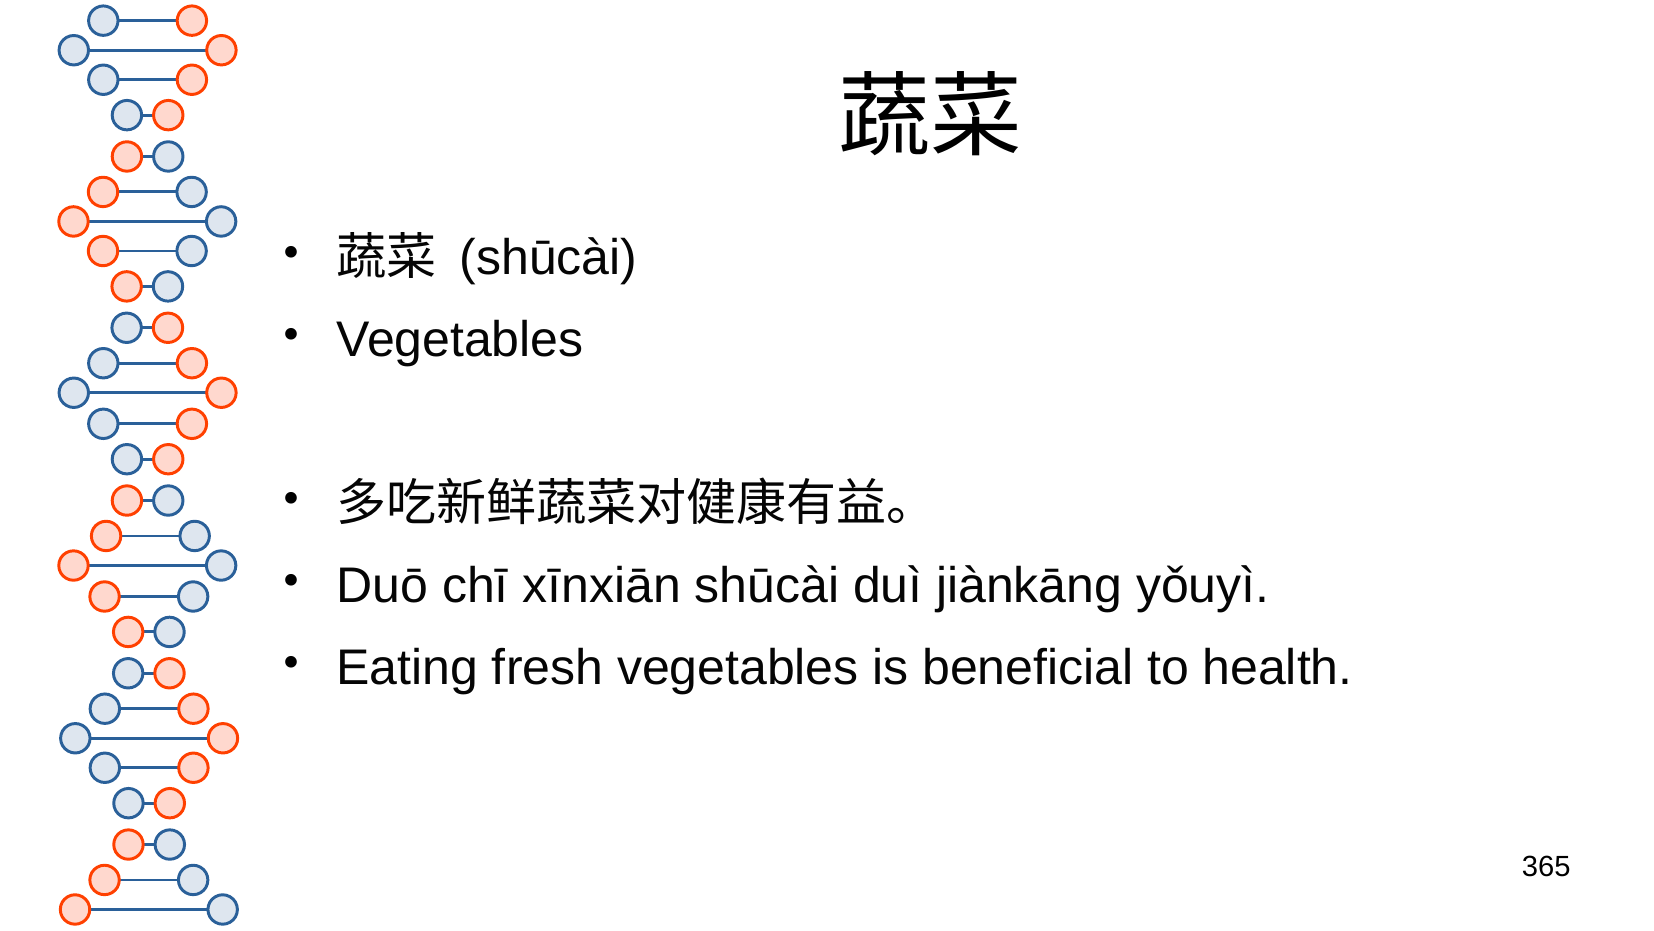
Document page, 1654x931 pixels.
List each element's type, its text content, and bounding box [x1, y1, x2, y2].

list 蔬菜 (shūcài) Vegetables 多吃新鲜蔬菜对健康有益。 Duō chī xīnxiān shūcài duì jiànkāng yǒuyì. Eating fresh vegetables is beneficial to health. [265, 224, 1595, 764]
title 蔬菜 [265, 35, 1595, 189]
